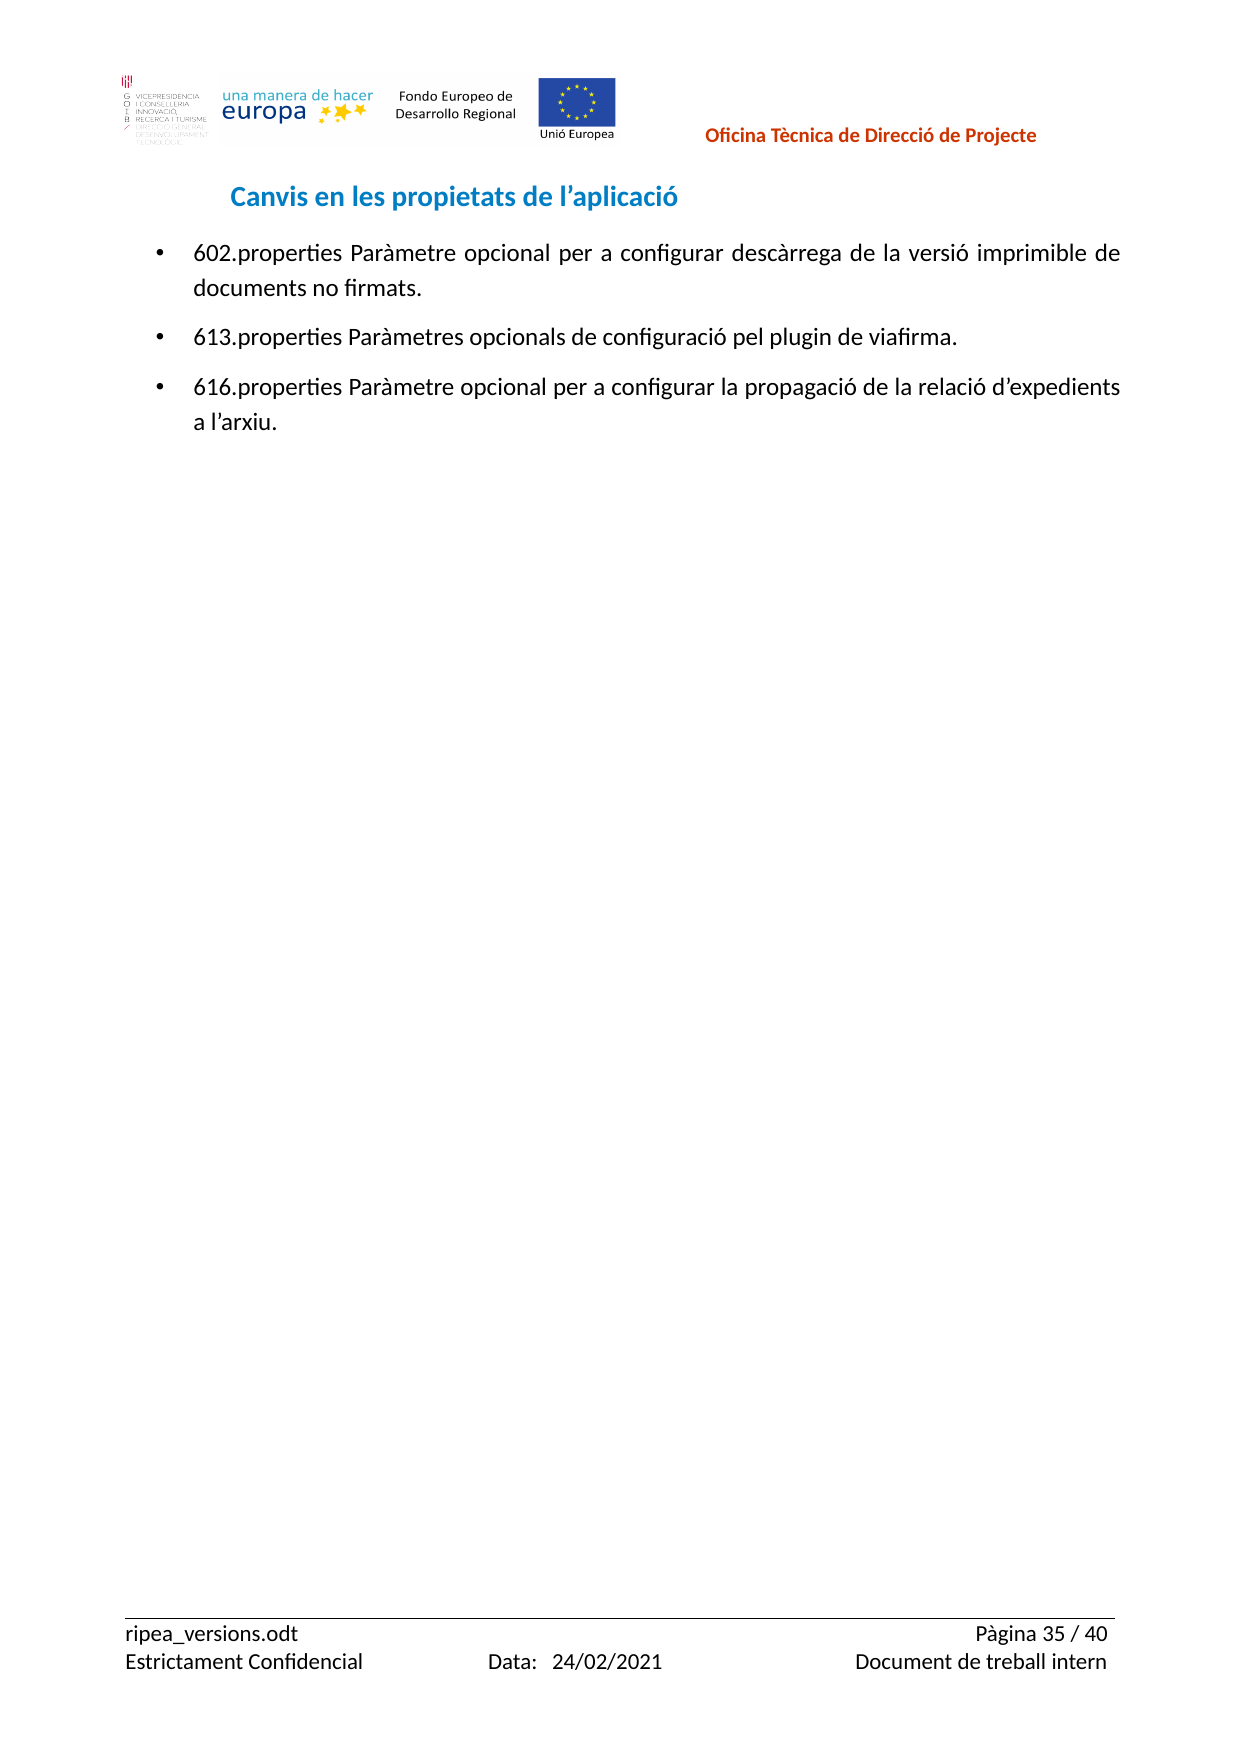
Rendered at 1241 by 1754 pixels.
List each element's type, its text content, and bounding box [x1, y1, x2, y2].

list 602.properties Paràmetre opcional per a configurar descàrrega de la versió imprimible de documents no firmats. [156, 237, 1122, 302]
list 616.properties Paràmetre opcional per a configurar la propagació de la relació d’expedients a l’arxiu. [156, 371, 1122, 437]
list 613.properties Paràmetres opcionals de configuració pel plugin de viafirma. [156, 322, 1122, 352]
picture [118, 73, 213, 147]
picture [219, 73, 621, 147]
subtitle Canvis en les propietats de l’aplicació [153, 178, 1122, 213]
